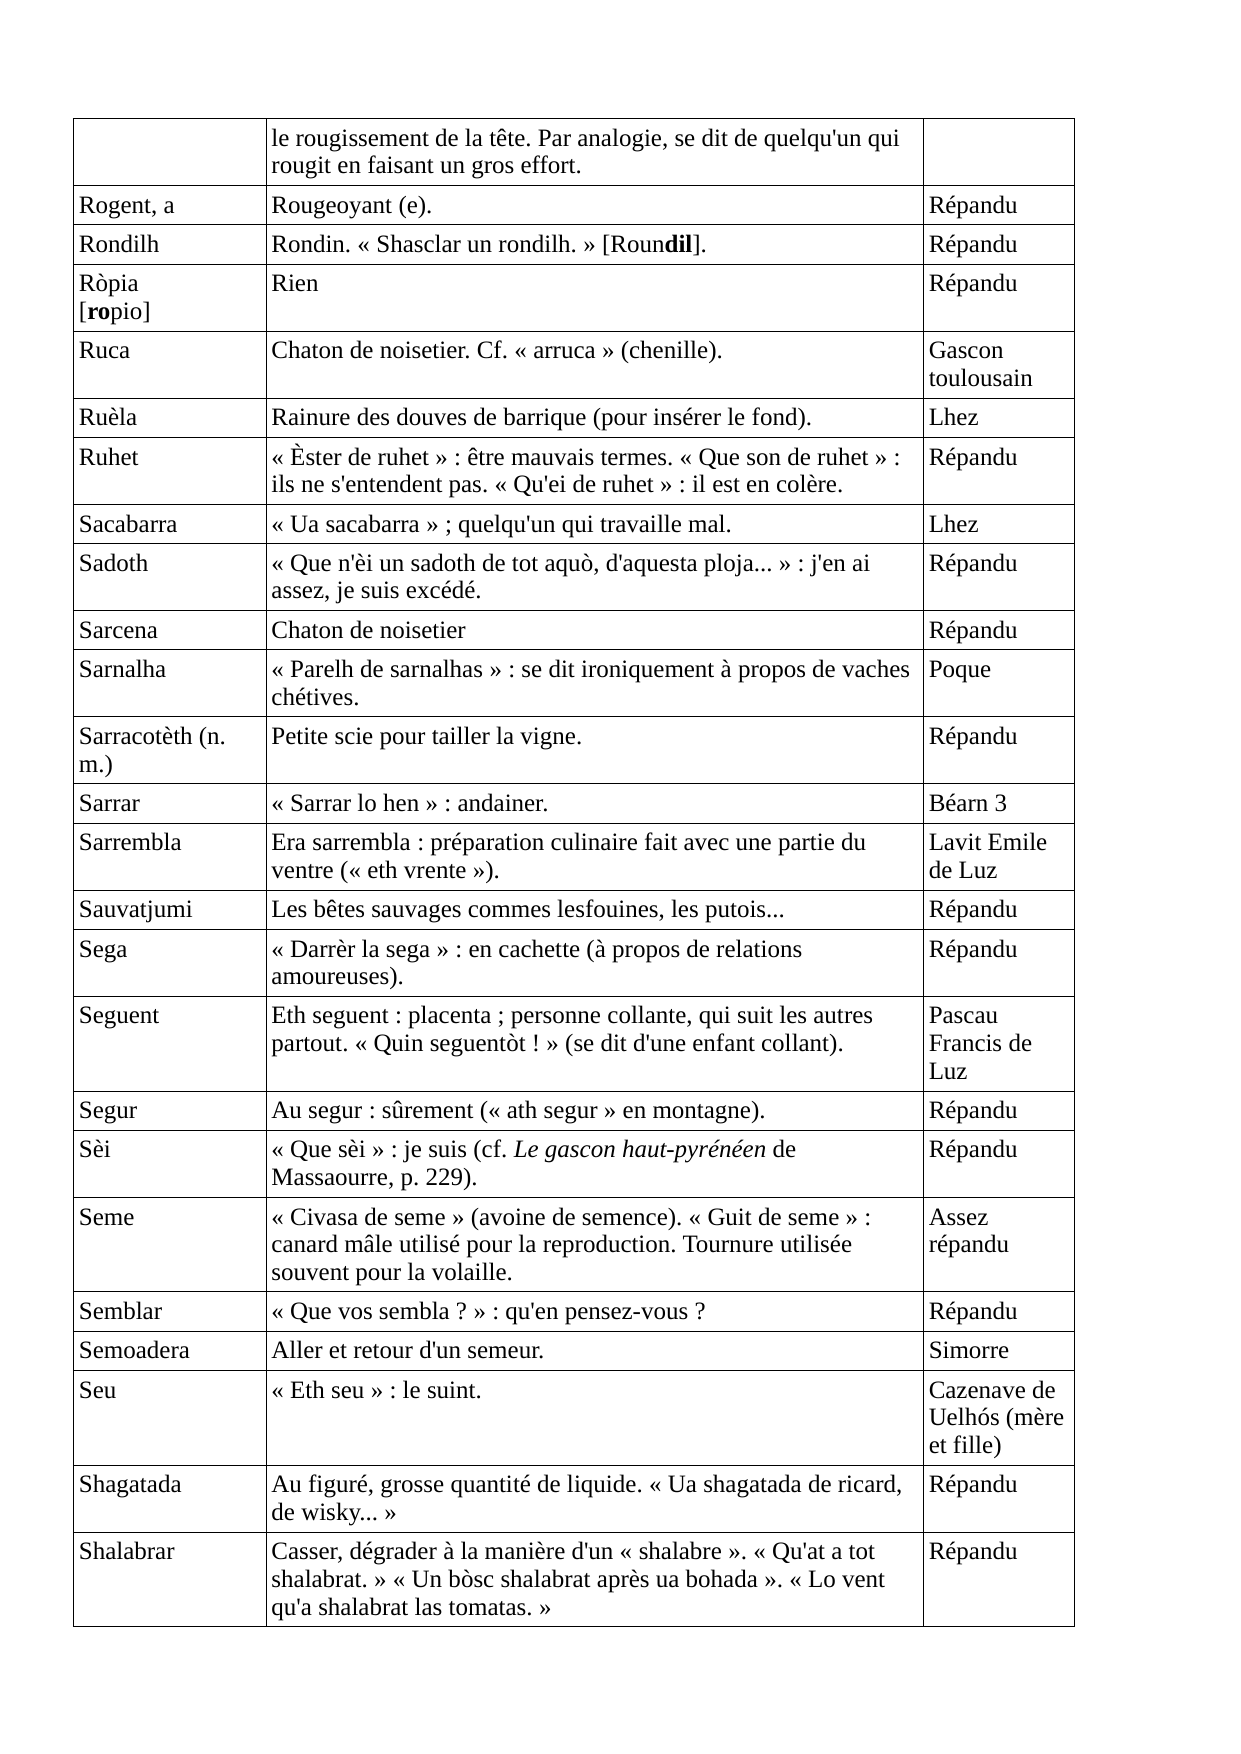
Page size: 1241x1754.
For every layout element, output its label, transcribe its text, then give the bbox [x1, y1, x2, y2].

table_cell Ròpia [ropio] [74, 265, 266, 331]
table_cell Seme [74, 1198, 266, 1291]
table_cell Rogent, a [74, 186, 266, 224]
table_cell Au figuré, grosse quantité de liquide. « Ua shagatada de ricard, de wisky... » [267, 1466, 923, 1532]
table_cell Pascau Francis de Luz [924, 997, 1074, 1091]
table_cell Sadoth [74, 544, 266, 610]
table_cell Rougeoyant (e). [267, 186, 923, 224]
table_cell Répandu [924, 611, 1074, 649]
table_cell Rainure des douves de barrique (pour insérer le fond). [267, 399, 923, 437]
table_cell Répandu [924, 1092, 1074, 1130]
table_cell Répandu [924, 186, 1074, 224]
table_cell Aller et retour d'un semeur. [267, 1332, 923, 1370]
table_cell « Que sèi » : je suis (cf. Le gascon haut-pyrénéen de Massaourre, p. 229). [267, 1131, 923, 1197]
table_cell Sarracotèth (n. m.) [74, 717, 266, 783]
table_cell « Èster de ruhet » : être mauvais termes. « Que son de ruhet » : ils ne s'entendent pas. « Qu'ei de ruhet » : il est en colère. [267, 438, 923, 504]
table_cell [924, 119, 1074, 185]
table_cell Les bêtes sauvages commes lesfouines, les putois... [267, 891, 923, 929]
table_cell Segur [74, 1092, 266, 1130]
table_cell Répandu [924, 1131, 1074, 1197]
table_cell Seguent [74, 997, 266, 1091]
table_cell « Civasa de seme » (avoine de semence). « Guit de seme » : canard mâle utilisé pour la reproduction. Tournure utilisée souvent pour la volaille. [267, 1198, 923, 1291]
table_cell Semoadera [74, 1332, 266, 1370]
table_cell « Eth seu » : le suint. [267, 1371, 923, 1465]
table_cell Eth seguent : placenta ; personne collante, qui suit les autres partout. « Quin seguentòt ! » (se dit d'une enfant collant). [267, 997, 923, 1091]
table_cell Répandu [924, 225, 1074, 264]
table_cell Sèi [74, 1131, 266, 1197]
table_cell le rougissement de la tête. Par analogie, se dit de quelqu'un qui rougit en faisant un gros effort. [267, 119, 923, 185]
table_cell [74, 119, 266, 185]
table_cell Ruèla [74, 399, 266, 437]
table_cell Répandu [924, 544, 1074, 610]
table_cell Casser, dégrader à la manière d'un « shalabre ». « Qu'at a tot shalabrat. » « Un bòsc shalabrat après ua bohada ». « Lo vent qu'a shalabrat las tomatas. » [267, 1533, 923, 1626]
table_cell « Ua sacabarra » ; quelqu'un qui travaille mal. [267, 505, 923, 543]
table_cell Sarcena [74, 611, 266, 649]
table_cell Répandu [924, 891, 1074, 929]
table_cell « Sarrar lo hen » : andainer. [267, 784, 923, 823]
table_cell Poque [924, 650, 1074, 716]
table_cell Ruca [74, 332, 266, 398]
table_cell Sacabarra [74, 505, 266, 543]
table_cell Semblar [74, 1292, 266, 1331]
table_cell Lavit Emile de Luz [924, 824, 1074, 889]
table_cell Répandu [924, 1292, 1074, 1331]
table_cell Simorre [924, 1332, 1074, 1370]
table_cell Répandu [924, 717, 1074, 783]
table_cell Répandu [924, 265, 1074, 331]
table_cell « Que n'èi un sadoth de tot aquò, d'aquesta ploja... » : j'en ai assez, je suis excédé. [267, 544, 923, 610]
table_cell Sarrar [74, 784, 266, 823]
table_cell Au segur : sûrement (« ath segur » en montagne). [267, 1092, 923, 1130]
table_cell Béarn 3 [924, 784, 1074, 823]
table_cell Sarrembla [74, 824, 266, 889]
table_cell Shalabrar [74, 1533, 266, 1626]
table_cell Shagatada [74, 1466, 266, 1532]
table_cell Rien [267, 265, 923, 331]
table_cell Répandu [924, 1533, 1074, 1626]
table_cell Répandu [924, 930, 1074, 996]
table_cell Ruhet [74, 438, 266, 504]
table_cell Répandu [924, 438, 1074, 504]
table_cell Cazenave de Uelhós (mère et fille) [924, 1371, 1074, 1465]
table_cell Lhez [924, 399, 1074, 437]
table_cell « Que vos sembla ? » : qu'en pensez-vous ? [267, 1292, 923, 1331]
table_cell Seu [74, 1371, 266, 1465]
table_cell Chaton de noisetier [267, 611, 923, 649]
table_cell Répandu [924, 1466, 1074, 1532]
table_cell Petite scie pour tailler la vigne. [267, 717, 923, 783]
table_cell Sarnalha [74, 650, 266, 716]
table_cell Sauvatjumi [74, 891, 266, 929]
table_cell Sega [74, 930, 266, 996]
table_cell Rondilh [74, 225, 266, 264]
table_cell Lhez [924, 505, 1074, 543]
table_cell Gascon toulousain [924, 332, 1074, 398]
table_cell Rondin. « Shasclar un rondilh. » [Roundil]. [267, 225, 923, 264]
table_cell « Darrèr la sega » : en cachette (à propos de relations amoureuses). [267, 930, 923, 996]
table_cell « Parelh de sarnalhas » : se dit ironiquement à propos de vaches chétives. [267, 650, 923, 716]
table_cell Era sarrembla : préparation culinaire fait avec une partie du ventre (« eth vrente »). [267, 824, 923, 889]
table_cell Assez répandu [924, 1198, 1074, 1291]
table_cell Chaton de noisetier. Cf. « arruca » (chenille). [267, 332, 923, 398]
